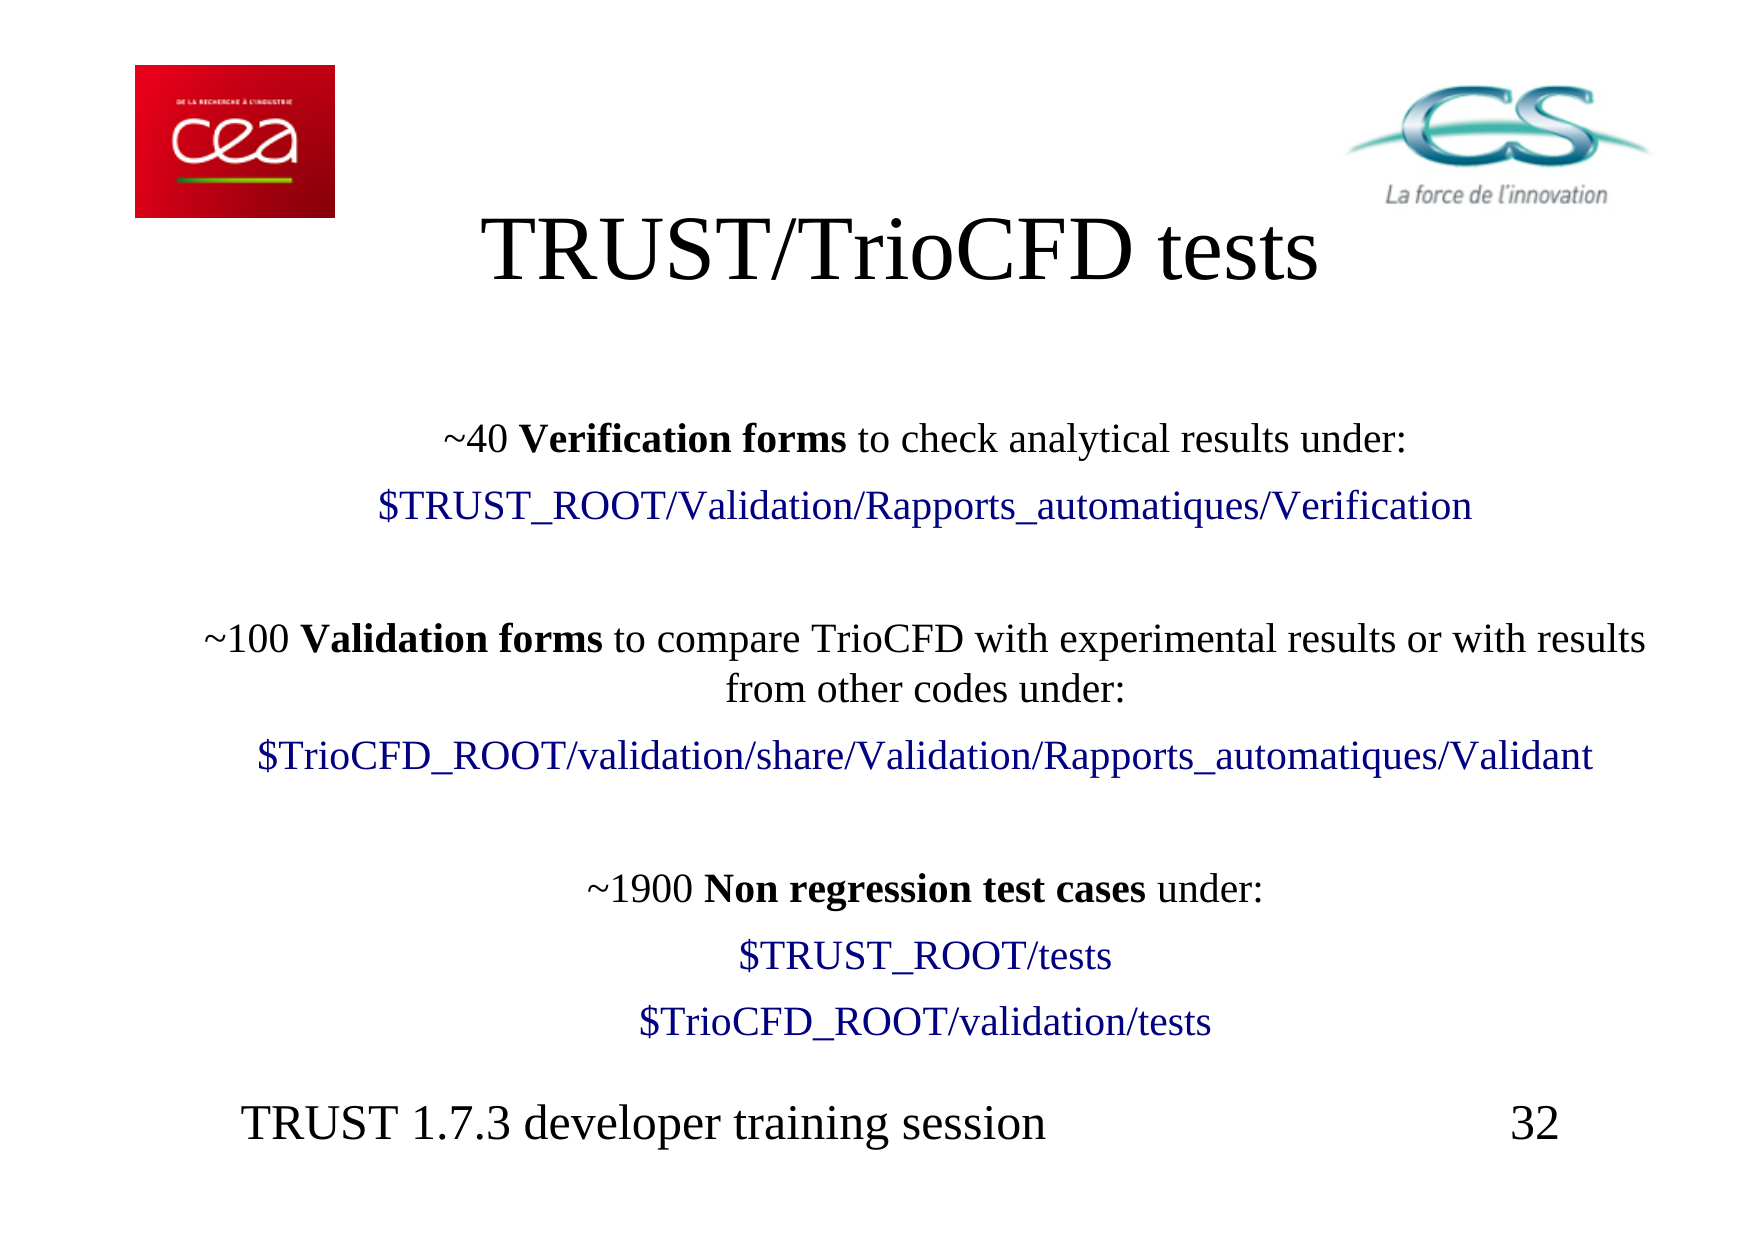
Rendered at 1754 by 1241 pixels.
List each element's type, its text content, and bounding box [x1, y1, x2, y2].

picture [135, 65, 335, 218]
title TRUST/TrioCFD tests [225, 149, 1577, 336]
picture [1340, 73, 1662, 218]
list ~40 Verification forms to check analytical results under: $TRUST_ROOT/Validation/Rapports_automatiques/Verification ~100 Validation forms to compare TrioCFD with experimental results or with results from other codes under: $TrioCFD_ROOT/validation/share/Validation/Rapports_automatiques/Validant ~1900 Non regression test cases under: $TRUST_ROOT/tests $TrioCFD_ROOT/validation/tests [103, 336, 1692, 1086]
